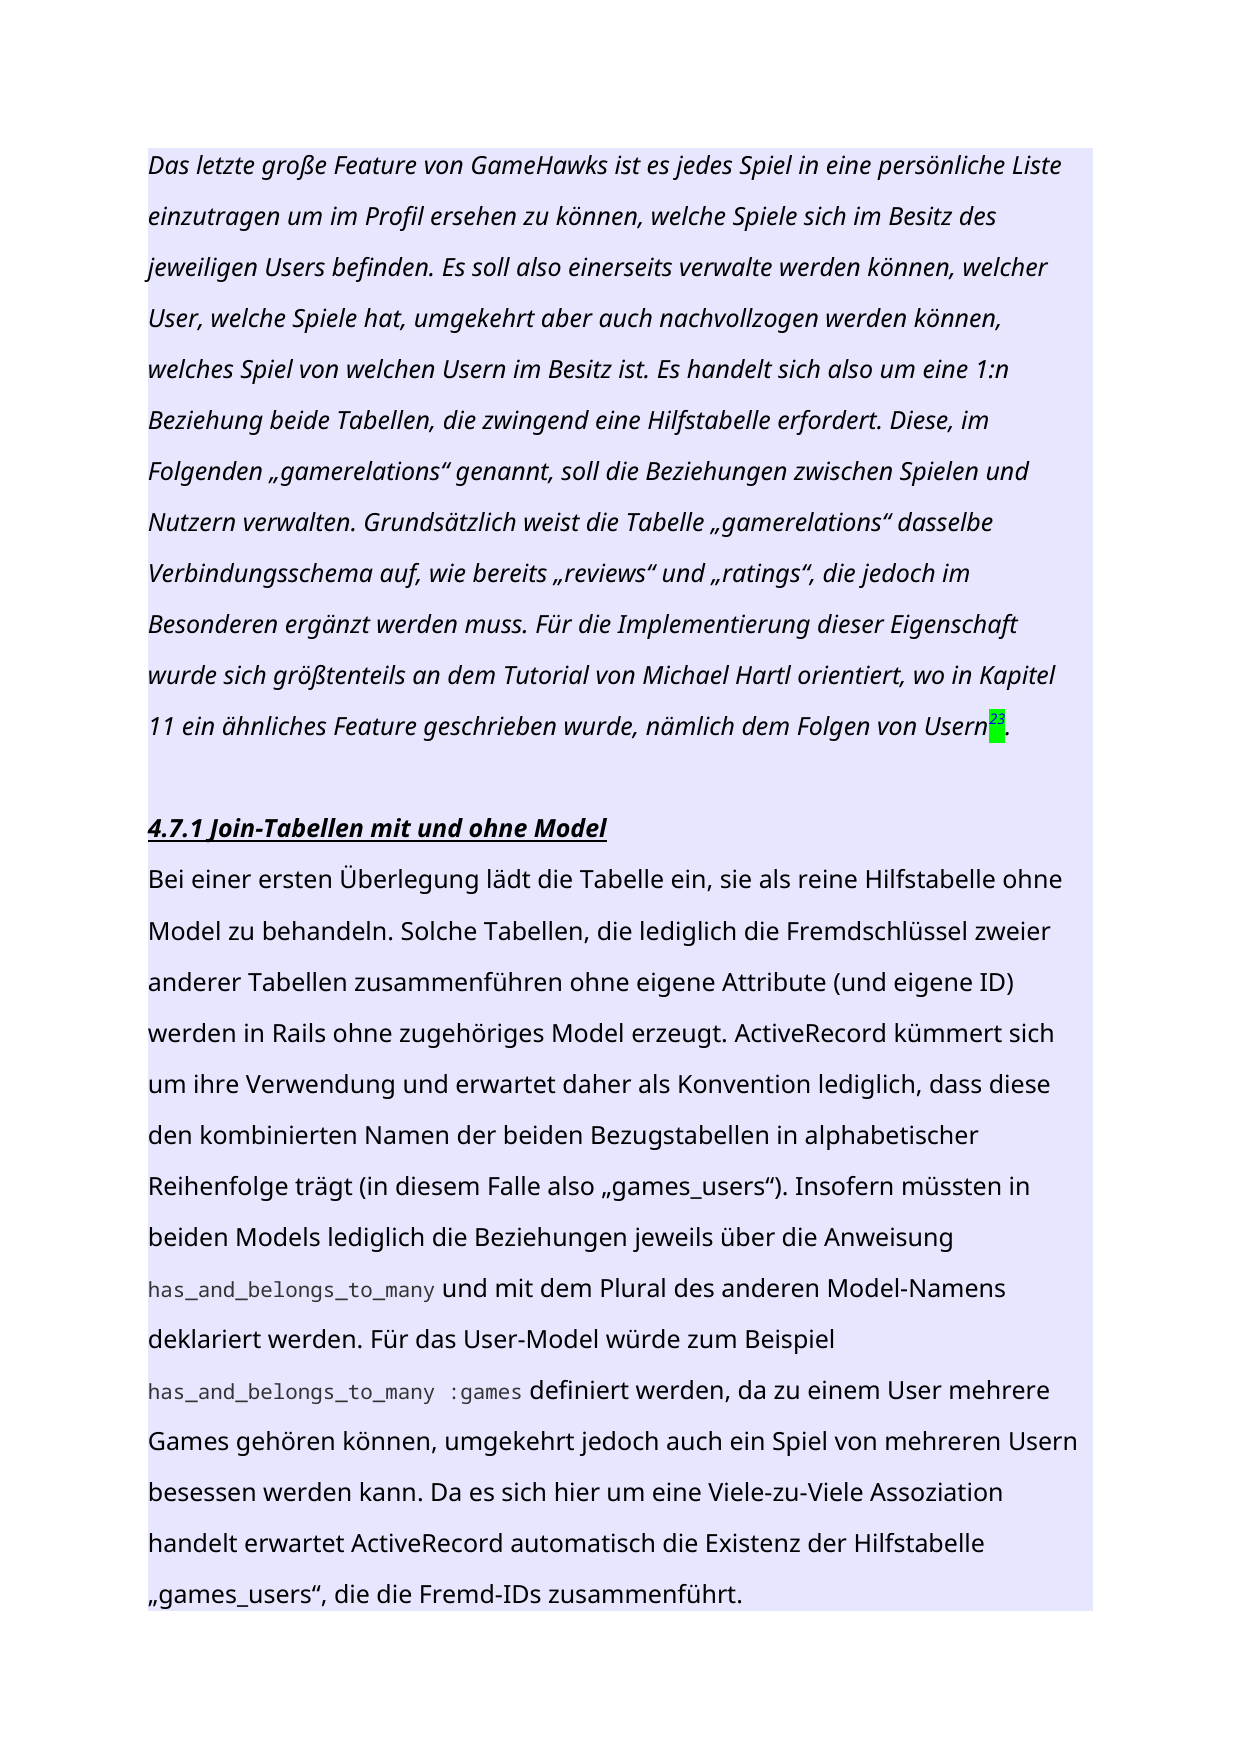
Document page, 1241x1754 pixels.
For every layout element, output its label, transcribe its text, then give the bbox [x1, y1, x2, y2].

text Das letzte große Feature von GameHawks ist es jedes Spiel in eine persönliche Liste einzutragen um im Profil ersehen zu können, welche Spiele sich im Besitz des jeweiligen Users befinden. Es soll also einerseits verwalte werden können, welcher User, welche Spiele hat, umgekehrt aber auch nachvollzogen werden können, welches Spiel von welchen Usern im Besitz ist. Es handelt sich also um eine 1:n Beziehung beide Tabellen, die zwingend eine Hilfstabelle erfordert. Diese, im Folgenden „gamerelations“ genannt, soll die Beziehungen zwischen Spielen und Nutzern verwalten. Grundsätzlich weist die Tabelle „gamerelations“ dasselbe Verbindungsschema auf, wie bereits „reviews“ und „ratings“, die jedoch im Besonderen ergänzt werden muss. Für die Implementierung dieser Eigenschaft wurde sich größtenteils an dem Tutorial von Michael Hartl orientiert, wo in Kapitel 11 ein ähnliches Feature geschrieben wurde, nämlich dem Folgen von Usern23. [148, 148, 1093, 743]
text 4.7.1 Join-Tabellen mit und ohne Model [148, 811, 1093, 845]
text Bei einer ersten Überlegung lädt die Tabelle ein, sie als reine Hilfstabelle ohne Model zu behandeln. Solche Tabellen, die lediglich die Fremdschlüssel zweier anderer Tabellen zusammenführen ohne eigene Attribute (und eigene ID) werden in Rails ohne zugehöriges Model erzeugt. ActiveRecord kümmert sich um ihre Verwendung und erwartet daher als Konvention lediglich, dass diese den kombinierten Namen der beiden Bezugstabellen in alphabetischer Reihenfolge trägt (in diesem Falle also „games_users“). Insofern müssten in beiden Models lediglich die Beziehungen jeweils über die Anweisung has_and_belongs_to_many und mit dem Plural des anderen Model-Namens deklariert werden. Für das User-Model würde zum Beispiel has_and_belongs_to_many :games definiert werden, da zu einem User mehrere Games gehören können, umgekehrt jedoch auch ein Spiel von mehreren Usern besessen werden kann. Da es sich hier um eine Viele-zu-Viele Assoziation handelt erwartet ActiveRecord automatisch die Existenz der Hilfstabelle „games_users“, die die Fremd-IDs zusammenführt. [148, 862, 1093, 1611]
